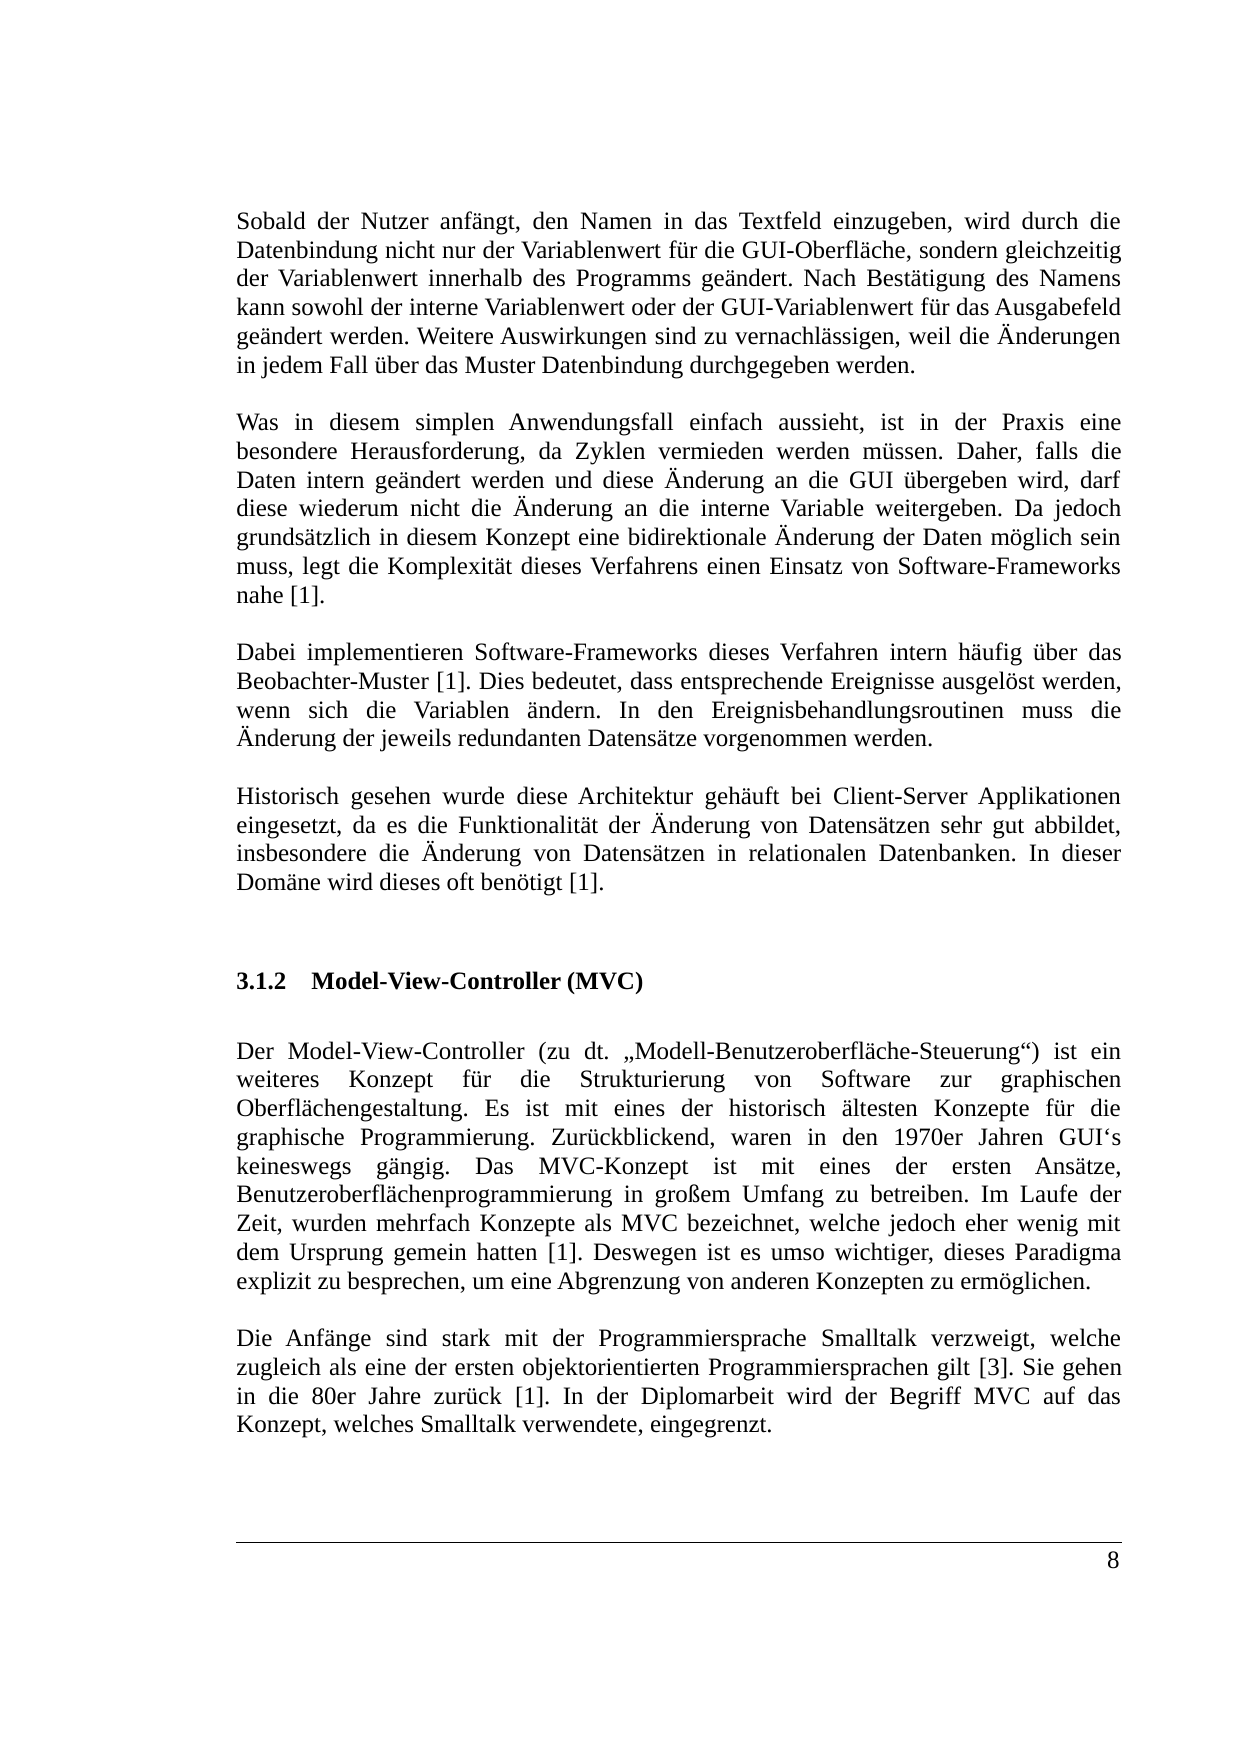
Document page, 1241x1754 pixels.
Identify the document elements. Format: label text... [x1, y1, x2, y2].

subtitle Model-View-Controller (MVC) [236, 966, 1122, 994]
text Dabei implementieren Software-Frameworks dieses Verfahren intern häufig über das Beobachter-Muster [1]. Dies bedeutet, dass entsprechende Ereignisse ausgelöst werden, wenn sich die Variablen ändern. In den Ereignisbehandlungsroutinen muss die Änderung der jeweils redundanten Datensätze vorgenommen werden. [236, 637, 1122, 752]
text Was in diesem simplen Anwendungsfall einfach aussieht, ist in der Praxis eine besondere Herausforderung, da Zyklen vermieden werden müssen. Daher, falls die Daten intern geändert werden und diese Änderung an die GUI übergeben wird, darf diese wiederum nicht die Änderung an die interne Variable weitergeben. Da jedoch grundsätzlich in diesem Konzept eine bidirektionale Änderung der Daten möglich sein muss, legt die Komplexität dieses Verfahrens einen Einsatz von Software-Frameworks nahe [1]. [236, 407, 1122, 608]
text Die Anfänge sind stark mit der Programmiersprache Smalltalk verzweigt, welche zugleich als eine der ersten objektorientierten Programmiersprachen gilt [3]. Sie gehen in die 80er Jahre zurück [1]. In der Diplomarbeit wird der Begriff MVC auf das Konzept, welches Smalltalk verwendete, eingegrenzt. [236, 1323, 1122, 1438]
text Historisch gesehen wurde diese Architektur gehäuft bei Client-Server Applikationen eingesetzt, da es die Funktionalität der Änderung von Datensätzen sehr gut abbildet, insbesondere die Änderung von Datensätzen in relationalen Datenbanken. In dieser Domäne wird dieses oft benötigt [1]. [236, 781, 1122, 896]
text Der Model-View-Controller (zu dt. „Modell-Benutzeroberfläche-Steuerung“) ist ein weiteres Konzept für die Strukturierung von Software zur graphischen Oberflächengestaltung. Es ist mit eines der historisch ältesten Konzepte für die graphische Programmierung. Zurückblickend, waren in den 1970er Jahren GUI‘s keineswegs gängig. Das MVC-Konzept ist mit eines der ersten Ansätze, Benutzeroberflächenprogrammierung in großem Umfang zu betreiben. Im Laufe der Zeit, wurden mehrfach Konzepte als MVC bezeichnet, welche jedoch eher wenig mit dem Ursprung gemein hatten [1]. Deswegen ist es umso wichtiger, dieses Paradigma explizit zu besprechen, um eine Abgrenzung von anderen Konzepten zu ermöglichen. [236, 1036, 1122, 1294]
text Sobald der Nutzer anfängt, den Namen in das Textfeld einzugeben, wird durch die Datenbindung nicht nur der Variablenwert für die GUI-Oberfläche, sondern gleichzeitig der Variablenwert innerhalb des Programms geändert. Nach Bestätigung des Namens kann sowohl der interne Variablenwert oder der GUI-Variablenwert für das Ausgabefeld geändert werden. Weitere Auswirkungen sind zu vernachlässigen, weil die Änderungen in jedem Fall über das Muster Datenbindung durchgegeben werden. [236, 206, 1122, 378]
